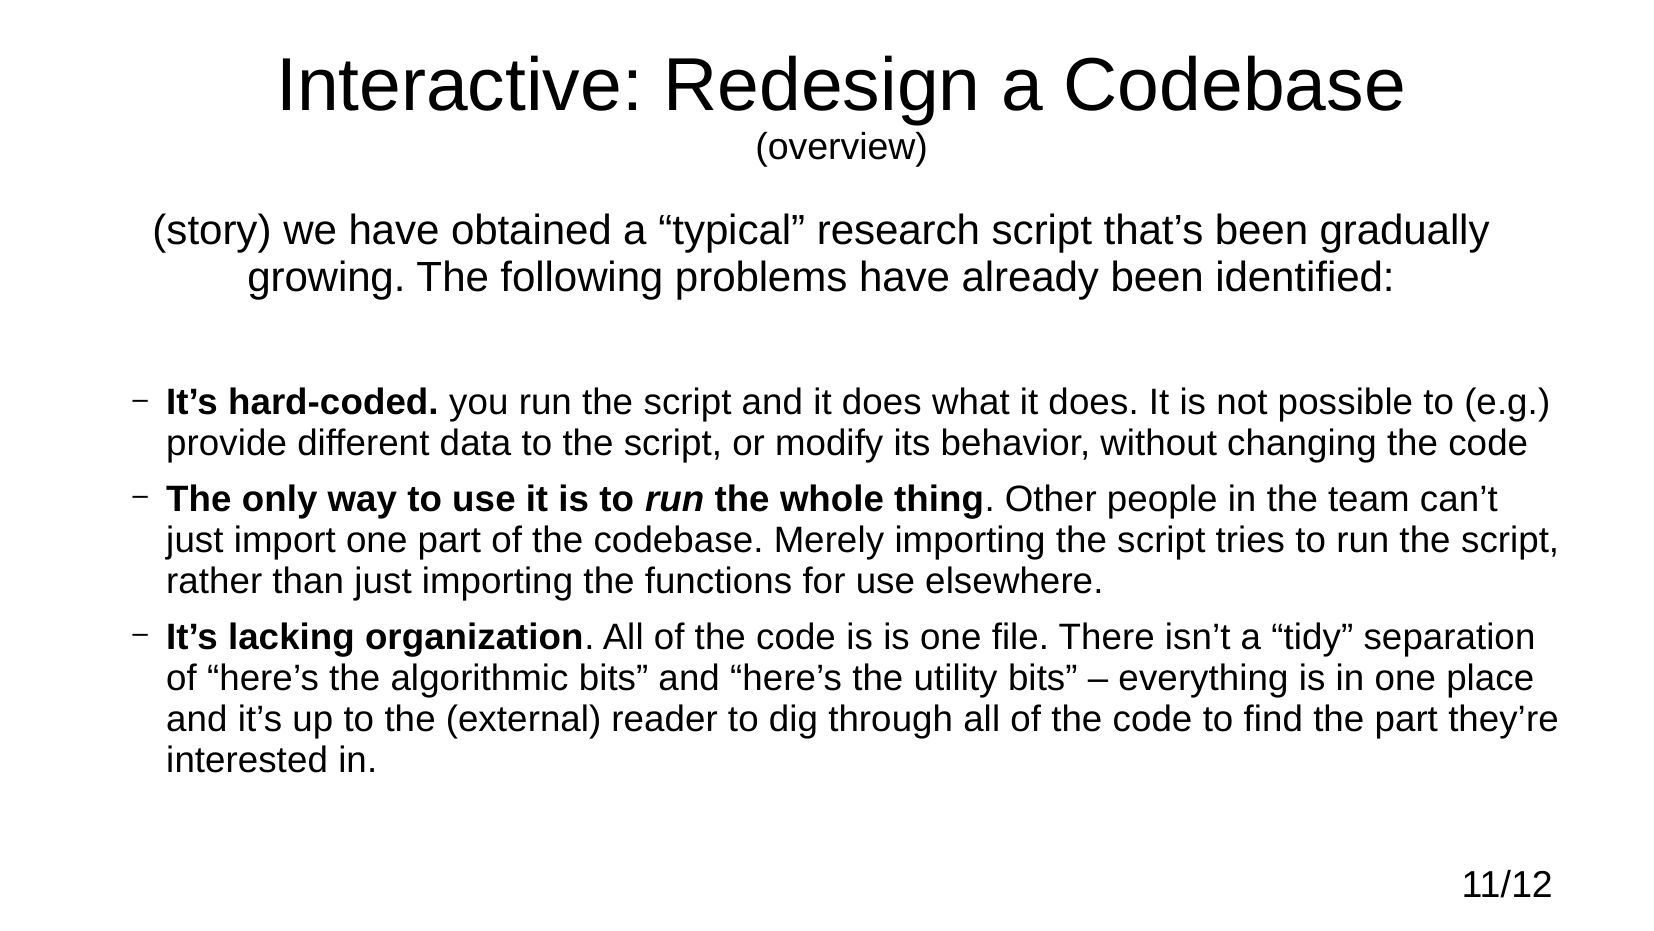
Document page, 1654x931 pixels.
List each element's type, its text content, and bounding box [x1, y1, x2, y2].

title Interactive: Redesign a Codebase (overview) [59, 32, 1625, 178]
list (story) we have obtained a “typical” research script that’s been gradually growing. The following problems have already been identified: It’s hard-coded. you run the script and it does what it does. It is not possible to (e.g.) provide different data to the script, or modify its behavior, without changing the code The only way to use it is to run the whole thing. Other people in the team can’t just import one part of the codebase. Merely importing the script tries to run the script, rather than just importing the functions for use elsewhere. It’s lacking organization. All of the code is is one file. There isn’t a “tidy” separation of “here’s the algorithmic bits” and “here’s the utility bits” – everything is in one place and it’s up to the (external) reader to dig through all of the code to find the part they’re interested in. [76, 206, 1565, 827]
text_box <number>/12 [1446, 856, 1625, 931]
